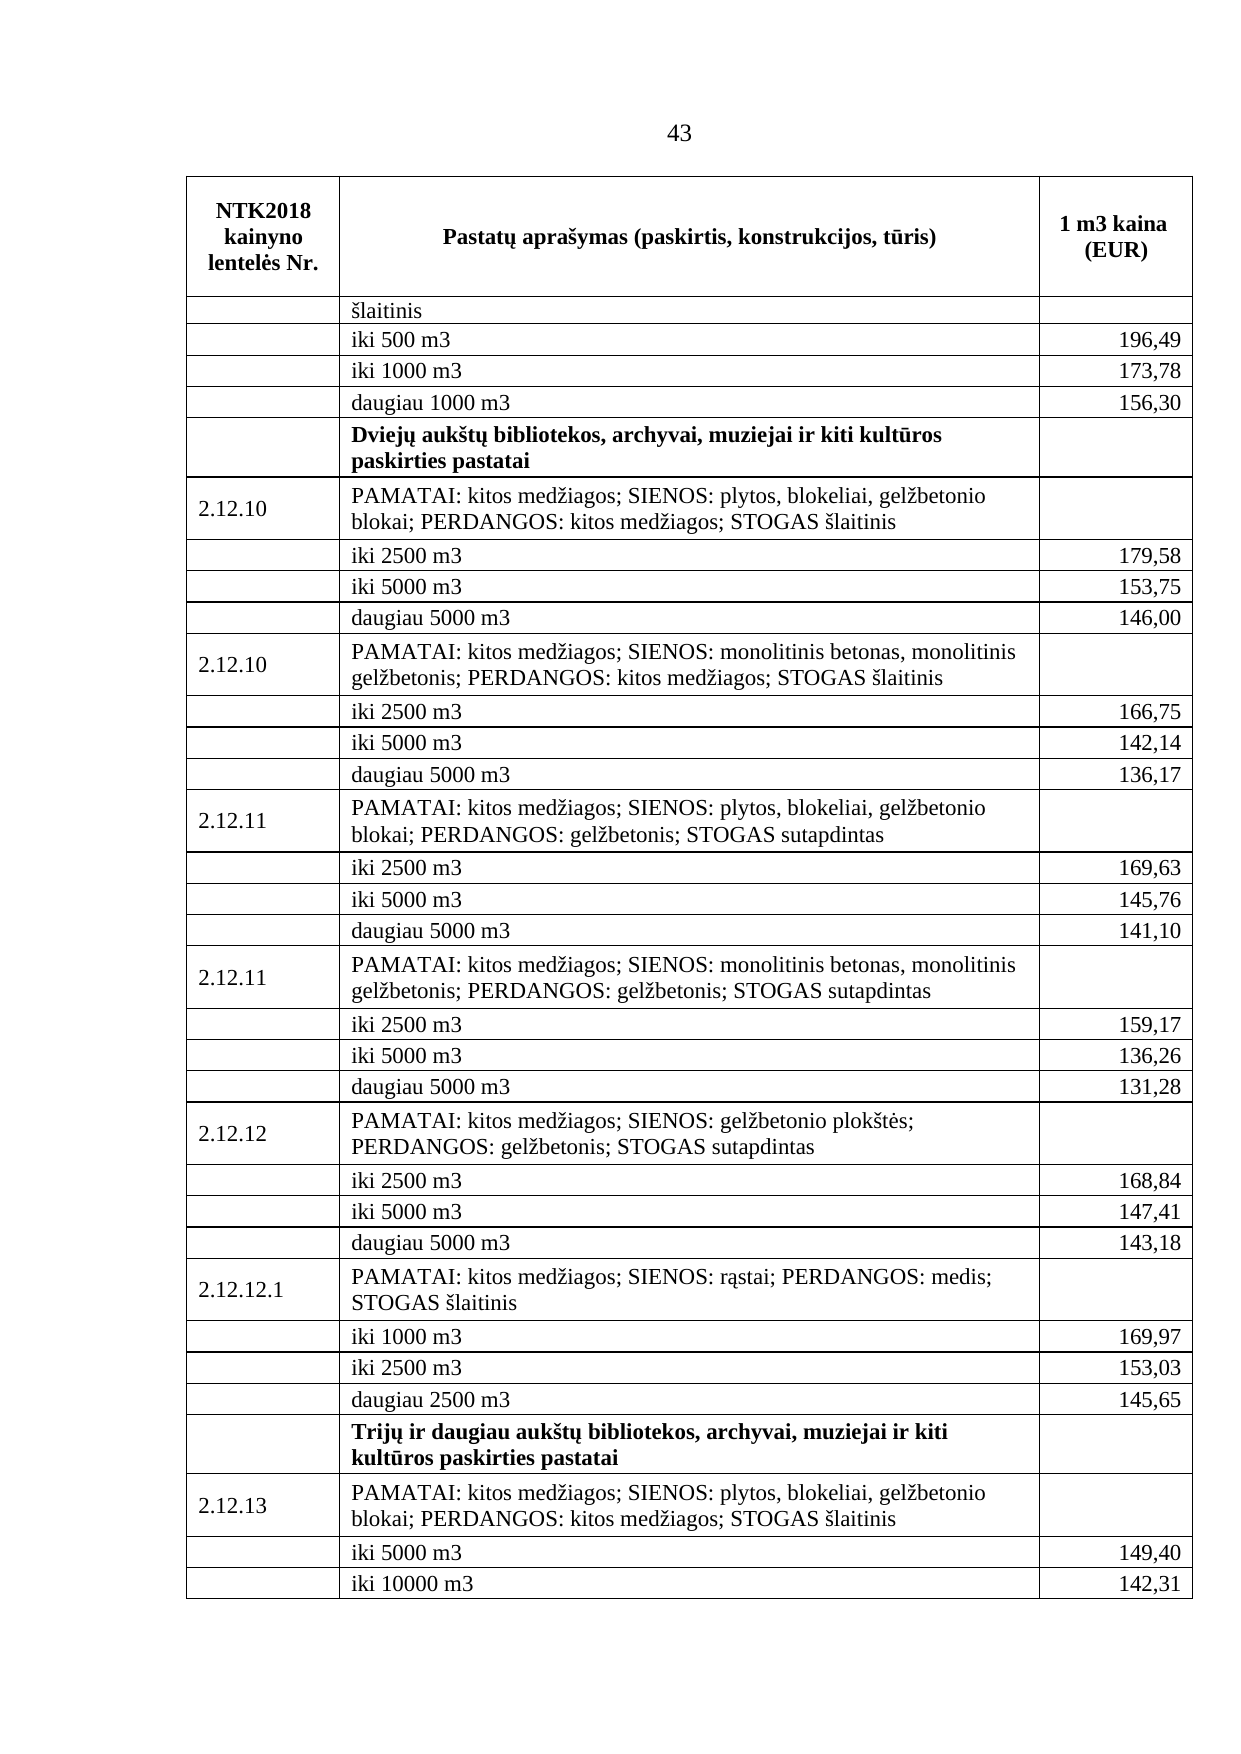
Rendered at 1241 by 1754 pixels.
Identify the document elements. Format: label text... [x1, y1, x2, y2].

table_cell 142,31 [1040, 1568, 1192, 1598]
table_cell [1040, 946, 1192, 1008]
table_cell PAMATAI: kitos medžiagos; SIENOS: rąstai; PERDANGOS: medis; STOGAS šlaitinis [340, 1259, 1039, 1320]
table_cell PAMATAI: kitos medžiagos; SIENOS: plytos, blokeliai, gelžbetonio blokai; PERDANGOS: kitos medžiagos; STOGAS šlaitinis [340, 478, 1039, 539]
table_cell [187, 603, 339, 633]
table_cell PAMATAI: kitos medžiagos; SIENOS: gelžbetonio plokštės; PERDANGOS: gelžbetonis; STOGAS sutapdintas [340, 1103, 1039, 1164]
table_cell [187, 853, 339, 883]
table_cell 142,14 [1040, 728, 1192, 758]
table_cell [187, 324, 339, 354]
table_cell 143,18 [1040, 1228, 1192, 1258]
table_cell [1040, 418, 1192, 476]
table_cell [187, 728, 339, 758]
table_cell 2.12.10 [187, 478, 339, 539]
table_cell iki 5000 m3 [340, 1537, 1039, 1567]
table_cell 2.12.11 [187, 790, 339, 851]
table_cell PAMATAI: kitos medžiagos; SIENOS: monolitinis betonas, monolitinis gelžbetonis; PERDANGOS: gelžbetonis; STOGAS sutapdintas [340, 946, 1039, 1008]
table_cell iki 10000 m3 [340, 1568, 1039, 1598]
table_cell Dviejų aukštų bibliotekos, archyvai, muziejai ir kiti kultūros paskirties pastatai [340, 418, 1039, 476]
table_cell 179,58 [1040, 540, 1192, 570]
table_cell [1040, 790, 1192, 851]
table_cell 2.12.11 [187, 946, 339, 1008]
table_cell [1040, 1259, 1192, 1320]
table_cell 145,76 [1040, 884, 1192, 914]
table_cell iki 5000 m3 [340, 884, 1039, 914]
table_cell [1040, 1474, 1192, 1536]
table_cell [187, 1353, 339, 1383]
table_cell PAMATAI: kitos medžiagos; SIENOS: plytos, blokeliai, gelžbetonio blokai; PERDANGOS: kitos medžiagos; STOGAS šlaitinis [340, 1474, 1039, 1536]
table_cell iki 2500 m3 [340, 540, 1039, 570]
table_header Pastatų aprašymas (paskirtis, konstrukcijos, tūris) [340, 177, 1039, 296]
table_cell [187, 297, 339, 323]
table_cell 159,17 [1040, 1009, 1192, 1039]
table_cell [187, 1009, 339, 1039]
table_cell [1040, 634, 1192, 695]
table_cell PAMATAI: kitos medžiagos; SIENOS: monolitinis betonas, monolitinis gelžbetonis; PERDANGOS: kitos medžiagos; STOGAS šlaitinis [340, 634, 1039, 695]
table_cell 136,26 [1040, 1040, 1192, 1070]
table_cell [187, 1228, 339, 1258]
table_cell 145,65 [1040, 1384, 1192, 1414]
table_cell daugiau 5000 m3 [340, 1071, 1039, 1101]
table_cell šlaitinis [340, 297, 1039, 323]
table_cell [187, 915, 339, 945]
table_cell 173,78 [1040, 356, 1192, 386]
table_cell [187, 1040, 339, 1070]
table_cell [187, 418, 339, 476]
table_cell [187, 356, 339, 386]
table_cell [187, 1071, 339, 1101]
table_cell 131,28 [1040, 1071, 1192, 1101]
table_cell 2.12.10 [187, 634, 339, 695]
table_cell [187, 696, 339, 726]
table_cell [1040, 478, 1192, 539]
table_cell [187, 571, 339, 601]
table_cell iki 1000 m3 [340, 1321, 1039, 1351]
table_cell daugiau 1000 m3 [340, 387, 1039, 417]
table_cell 2.12.13 [187, 1474, 339, 1536]
table_cell iki 2500 m3 [340, 1009, 1039, 1039]
table_cell [1040, 297, 1192, 323]
table_cell 147,41 [1040, 1196, 1192, 1226]
table_cell 166,75 [1040, 696, 1192, 726]
table_cell iki 5000 m3 [340, 728, 1039, 758]
table_cell 153,75 [1040, 571, 1192, 601]
table_cell 153,03 [1040, 1353, 1192, 1383]
table_header NTK2018 kainyno lentelės Nr. [187, 177, 339, 296]
table_cell [187, 540, 339, 570]
table_cell [187, 1415, 339, 1473]
table_cell [187, 759, 339, 789]
table_cell [187, 1537, 339, 1567]
table_cell 2.12.12 [187, 1103, 339, 1164]
table_cell 156,30 [1040, 387, 1192, 417]
table_cell iki 2500 m3 [340, 1353, 1039, 1383]
table_cell [187, 884, 339, 914]
table_cell iki 500 m3 [340, 324, 1039, 354]
table_cell 169,63 [1040, 853, 1192, 883]
table_cell iki 5000 m3 [340, 571, 1039, 601]
table_cell 2.12.12.1 [187, 1259, 339, 1320]
table_cell 136,17 [1040, 759, 1192, 789]
table_cell [187, 1568, 339, 1598]
table_cell [187, 1384, 339, 1414]
table_cell daugiau 5000 m3 [340, 603, 1039, 633]
table_cell [187, 1196, 339, 1226]
table_cell iki 2500 m3 [340, 853, 1039, 883]
table_cell 168,84 [1040, 1165, 1192, 1195]
table_cell 149,40 [1040, 1537, 1192, 1567]
table_cell 141,10 [1040, 915, 1192, 945]
table_cell PAMATAI: kitos medžiagos; SIENOS: plytos, blokeliai, gelžbetonio blokai; PERDANGOS: gelžbetonis; STOGAS sutapdintas [340, 790, 1039, 851]
table_cell 196,49 [1040, 324, 1192, 354]
table_cell daugiau 5000 m3 [340, 1228, 1039, 1258]
table_cell iki 5000 m3 [340, 1040, 1039, 1070]
table_cell daugiau 2500 m3 [340, 1384, 1039, 1414]
table_cell iki 5000 m3 [340, 1196, 1039, 1226]
table_cell daugiau 5000 m3 [340, 915, 1039, 945]
table_header 1 m3 kaina (EUR) [1040, 177, 1192, 296]
table_cell iki 2500 m3 [340, 696, 1039, 726]
table_cell Trijų ir daugiau aukštų bibliotekos, archyvai, muziejai ir kiti kultūros paskirties pastatai [340, 1415, 1039, 1473]
table_cell daugiau 5000 m3 [340, 759, 1039, 789]
table_cell [1040, 1415, 1192, 1473]
table_cell [1040, 1103, 1192, 1164]
table_cell 169,97 [1040, 1321, 1192, 1351]
table_cell [187, 1165, 339, 1195]
table_cell [187, 387, 339, 417]
table_cell [187, 1321, 339, 1351]
table_cell 146,00 [1040, 603, 1192, 633]
table_cell iki 2500 m3 [340, 1165, 1039, 1195]
table_cell iki 1000 m3 [340, 356, 1039, 386]
